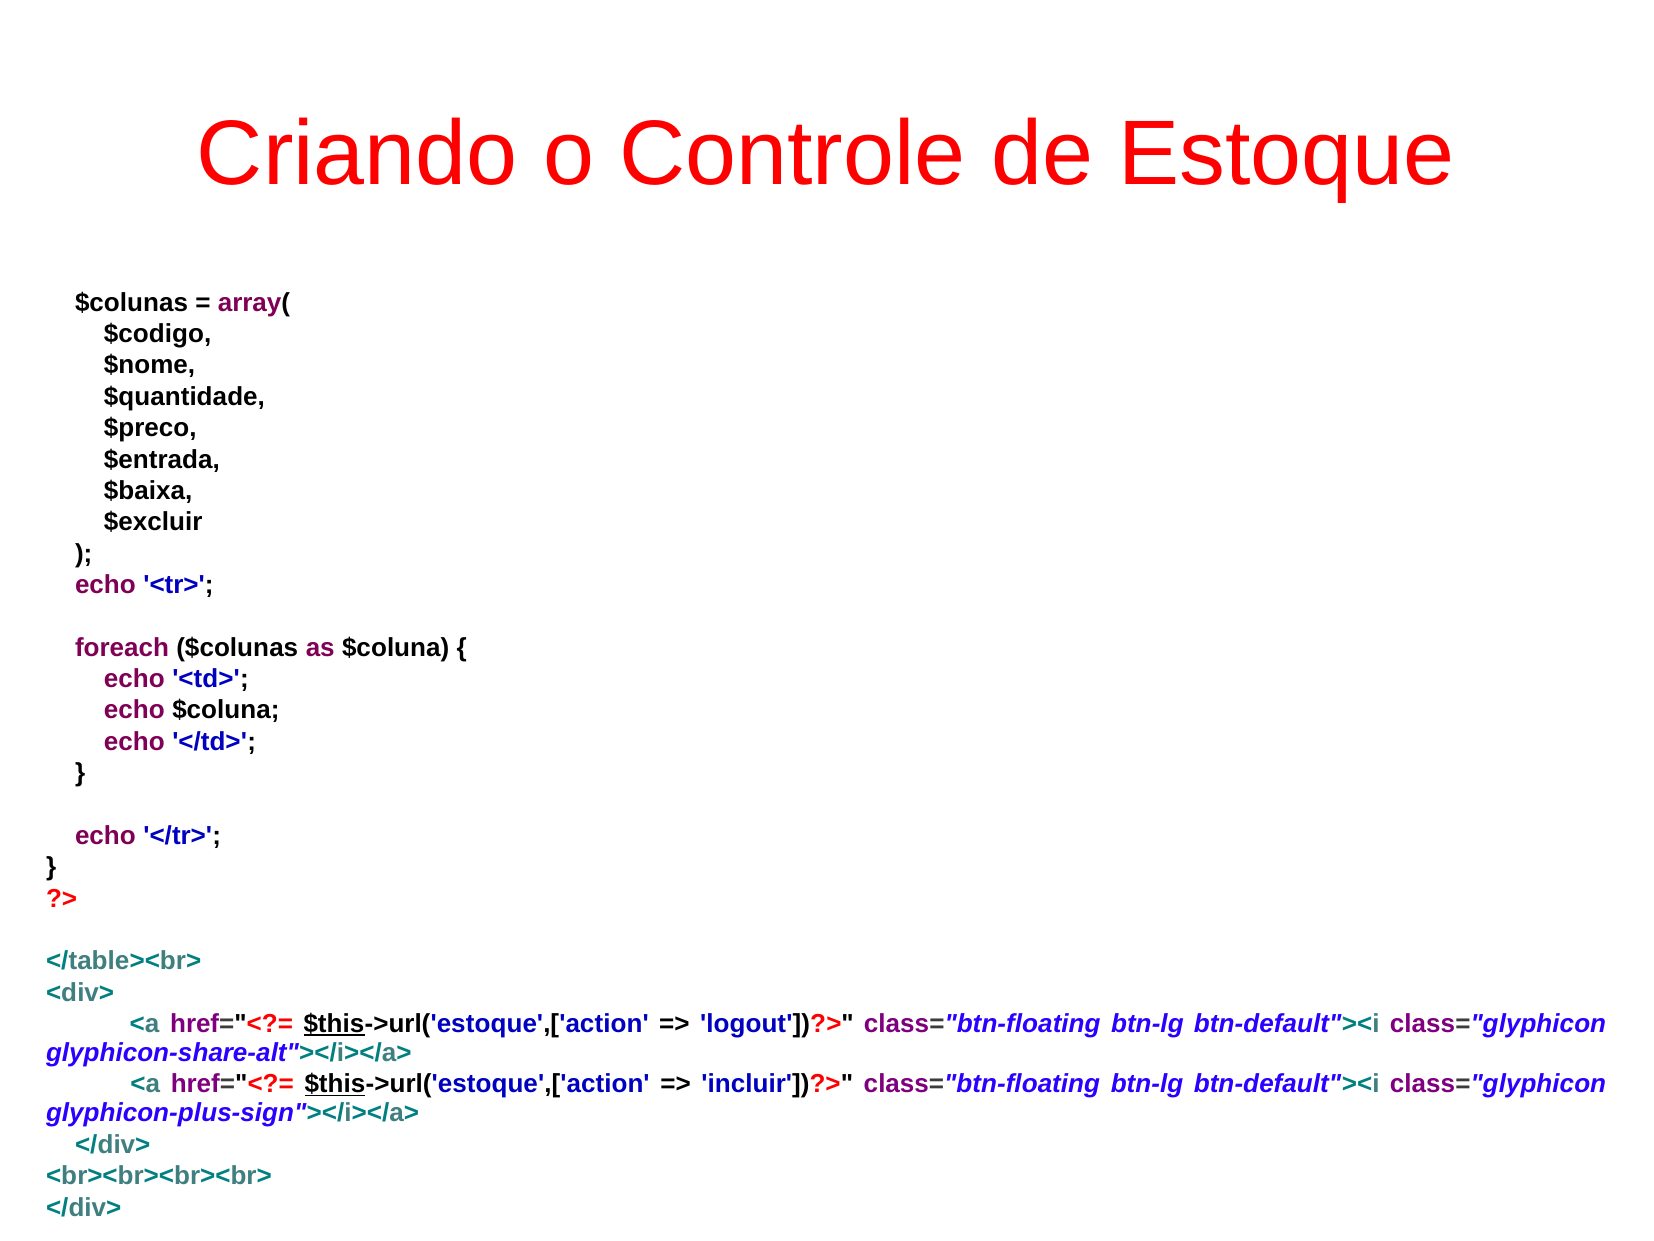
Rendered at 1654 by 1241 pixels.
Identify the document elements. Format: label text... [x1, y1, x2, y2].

title Criando o Controle de Estoque [82, 49, 1571, 256]
list $colunas = array( $codigo, $nome, $quantidade, $preco, $entrada, $baixa, $excluir ); echo '<tr>'; foreach ($colunas as $coluna) { echo '<td>'; echo $coluna; echo '</td>'; } echo '</tr>'; } ?> </table><br> <div> <a href="<?= $this->url('estoque',['action' => 'logout'])?>" class="btn-floating btn-lg btn-default"><i class="glyphicon glyphicon-share-alt"></i></a> <a href="<?= $this->url('estoque',['action' => 'incluir'])?>" class="btn-floating btn-lg btn-default"><i class="glyphicon glyphicon-plus-sign"></i></a> </div> <br><br><br><br> </div> [46, 256, 1607, 1229]
